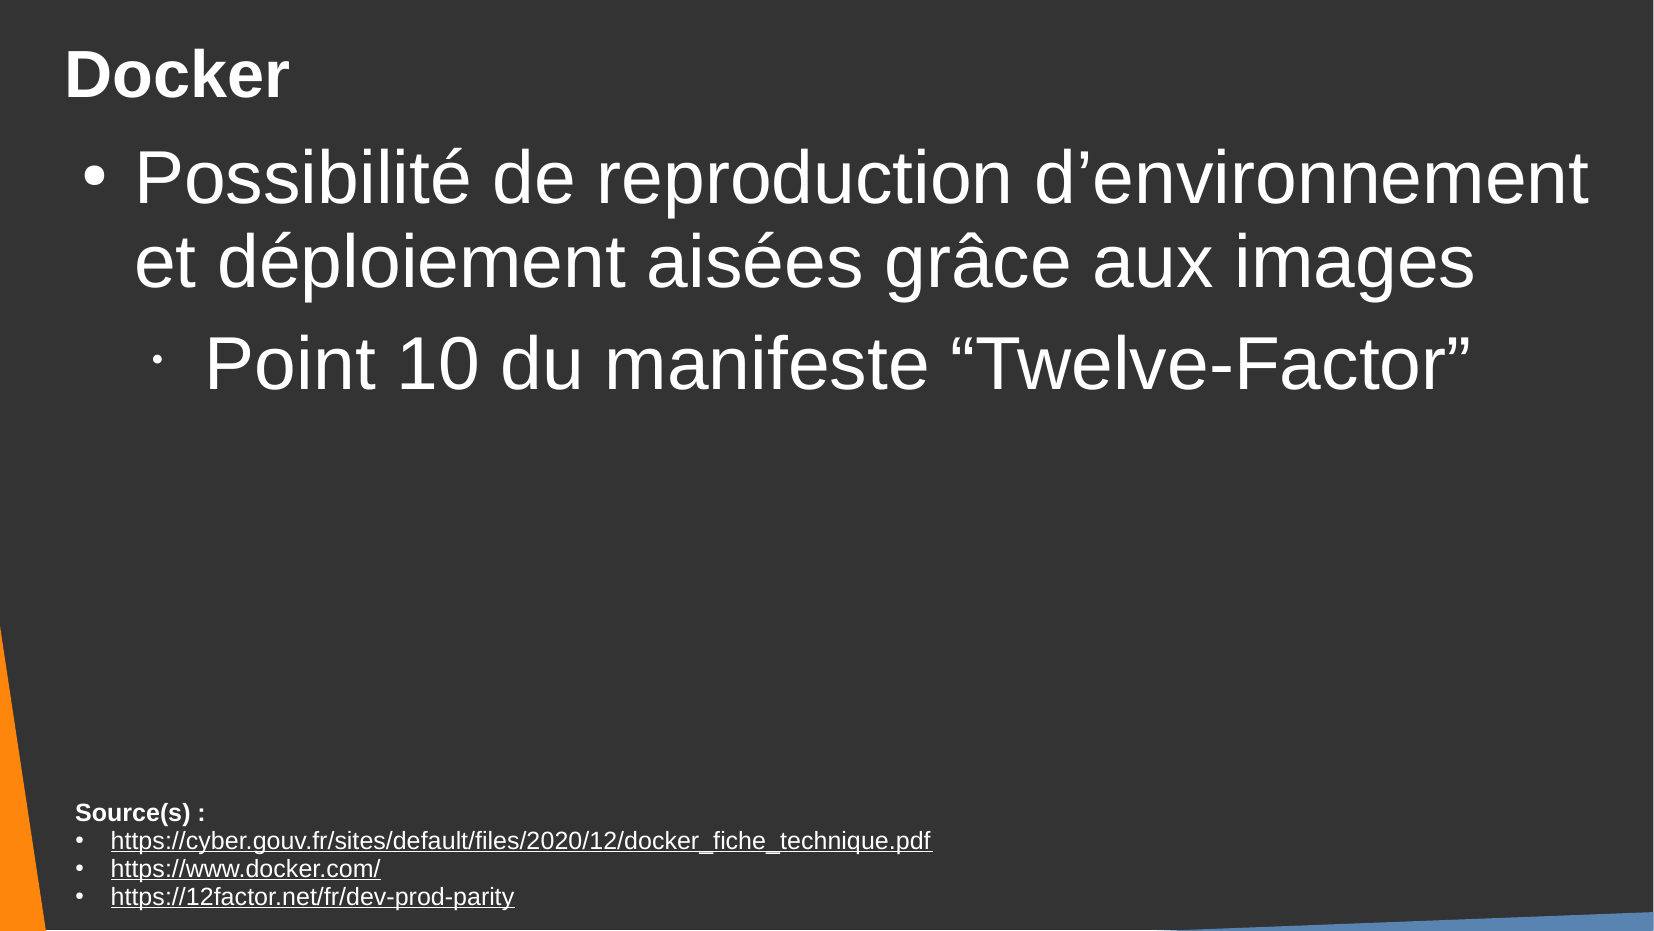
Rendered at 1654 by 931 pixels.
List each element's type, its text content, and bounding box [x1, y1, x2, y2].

title Docker [64, 37, 1105, 119]
text_box [0, 626, 46, 931]
list Possibilité de reproduction d’environnement et déploiement aisées grâce aux images Point 10 du manifeste “Twelve-Factor” [63, 135, 1607, 792]
text_box [1157, 912, 1654, 931]
text_box Source(s) : https://cyber.gouv.fr/sites/default/files/2020/12/docker_fiche_technique.pdf https://www.docker.com/ https://12factor.net/fr/dev-prod-parity [60, 791, 1546, 919]
